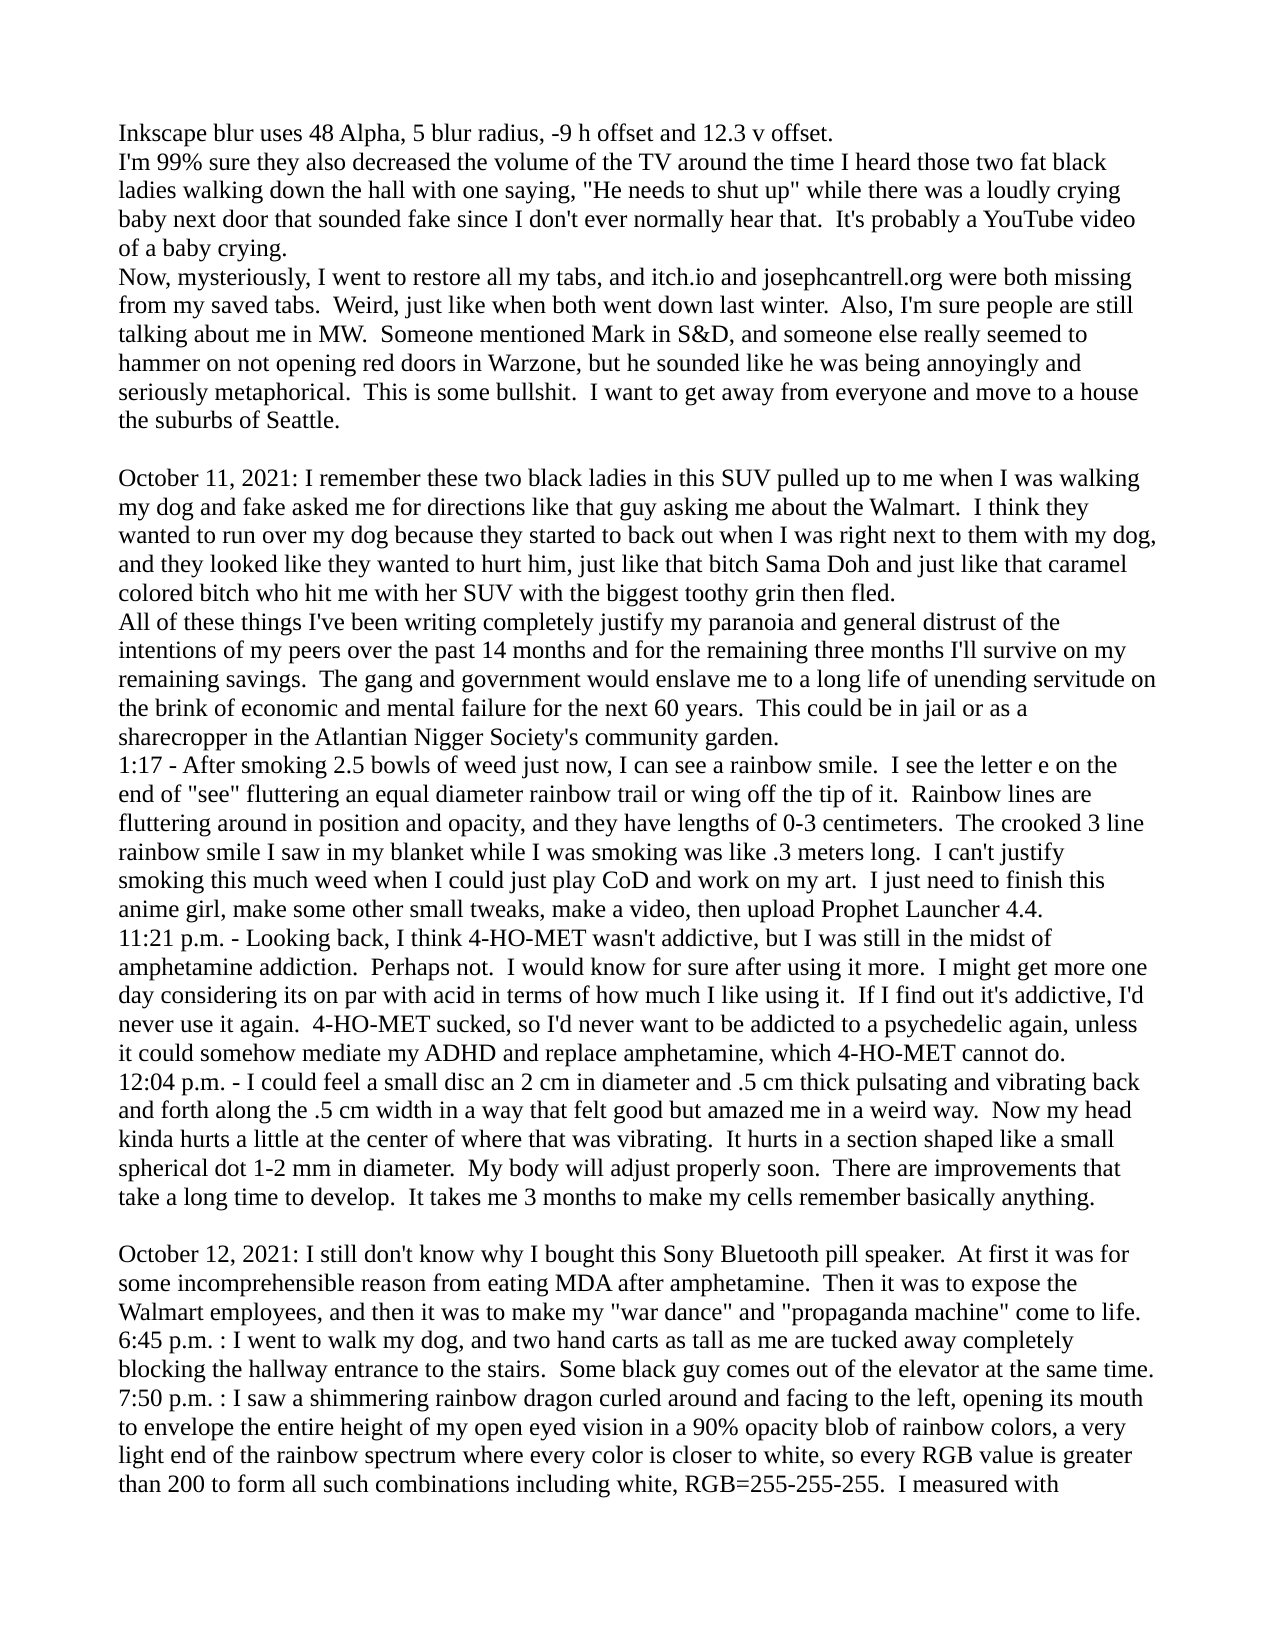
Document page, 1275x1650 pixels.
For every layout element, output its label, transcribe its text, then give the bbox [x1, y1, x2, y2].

text I'm 99% sure they also decreased the volume of the TV around the time I heard those two fat black ladies walking down the hall with one saying, "He needs to shut up" while there was a loudly crying baby next door that sounded fake since I don't ever normally hear that. It's probably a YouTube video of a baby crying. [118, 147, 1157, 262]
text 6:45 p.m. : I went to walk my dog, and two hand carts as tall as me are tucked away completely blocking the hallway entrance to the stairs. Some black guy comes out of the elevator at the same time. [118, 1326, 1157, 1383]
text 7:50 p.m. : I saw a shimmering rainbow dragon curled around and facing to the left, opening its mouth to envelope the entire height of my open eyed vision in a 90% opacity blob of rainbow colors, a very light end of the rainbow spectrum where every color is closer to white, so every RGB value is greater than 200 to form all such combinations including white, RGB=255-255-255. I measured with [118, 1383, 1157, 1498]
text 11:21 p.m. - Looking back, I think 4-HO-MET wasn't addictive, but I was still in the midst of amphetamine addiction. Perhaps not. I would know for sure after using it more. I might get more one day considering its on par with acid in terms of how much I like using it. If I find out it's addictive, I'd never use it again. 4-HO-MET sucked, so I'd never want to be addicted to a psychedelic again, unless it could somehow mediate my ADHD and replace amphetamine, which 4-HO-MET cannot do. [118, 923, 1157, 1067]
text October 12, 2021: I still don't know why I bought this Sony Bluetooth pill speaker. At first it was for some incomprehensible reason from eating MDA after amphetamine. Then it was to expose the Walmart employees, and then it was to make my "war dance" and "propaganda machine" come to life. [118, 1239, 1157, 1326]
text October 11, 2021: I remember these two black ladies in this SUV pulled up to me when I was walking my dog and fake asked me for directions like that guy asking me about the Walmart. I think they wanted to run over my dog because they started to back out when I was right next to them with my dog, and they looked like they wanted to hurt him, just like that bitch Sama Doh and just like that caramel colored bitch who hit me with her SUV with the biggest toothy grin then fled. [118, 463, 1157, 607]
text Inkscape blur uses 48 Alpha, 5 blur radius, -9 h offset and 12.3 v offset. [118, 118, 1157, 147]
text 1:17 - After smoking 2.5 bowls of weed just now, I can see a rainbow smile. I see the letter e on the end of "see" fluttering an equal diameter rainbow trail or wing off the tip of it. Rainbow lines are fluttering around in position and opacity, and they have lengths of 0-3 centimeters. The crooked 3 line rainbow smile I saw in my blanket while I was smoking was like .3 meters long. I can't justify smoking this much weed when I could just play CoD and work on my art. I just need to finish this anime girl, make some other small tweaks, make a video, then upload Prophet Launcher 4.4. [118, 751, 1157, 923]
text 12:04 p.m. - I could feel a small disc an 2 cm in diameter and .5 cm thick pulsating and vibrating back and forth along the .5 cm width in a way that felt good but amazed me in a weird way. Now my head kinda hurts a little at the center of where that was vibrating. It hurts in a section shaped like a small spherical dot 1-2 mm in diameter. My body will adjust properly soon. There are improvements that take a long time to develop. It takes me 3 months to make my cells remember basically anything. [118, 1067, 1157, 1211]
text All of these things I've been writing completely justify my paranoia and general distrust of the intentions of my peers over the past 14 months and for the remaining three months I'll survive on my remaining savings. The gang and government would enslave me to a long life of unending servitude on the brink of economic and mental failure for the next 60 years. This could be in jail or as a sharecropper in the Atlantian Nigger Society's community garden. [118, 607, 1157, 751]
text Now, mysteriously, I went to restore all my tabs, and itch.io and josephcantrell.org were both missing from my saved tabs. Weird, just like when both went down last winter. Also, I'm sure people are still talking about me in MW. Someone mentioned Mark in S&D, and someone else really seemed to hammer on not opening red doors in Warzone, but he sounded like he was being annoyingly and seriously metaphorical. This is some bullshit. I want to get away from everyone and move to a house the suburbs of Seattle. [118, 262, 1157, 434]
